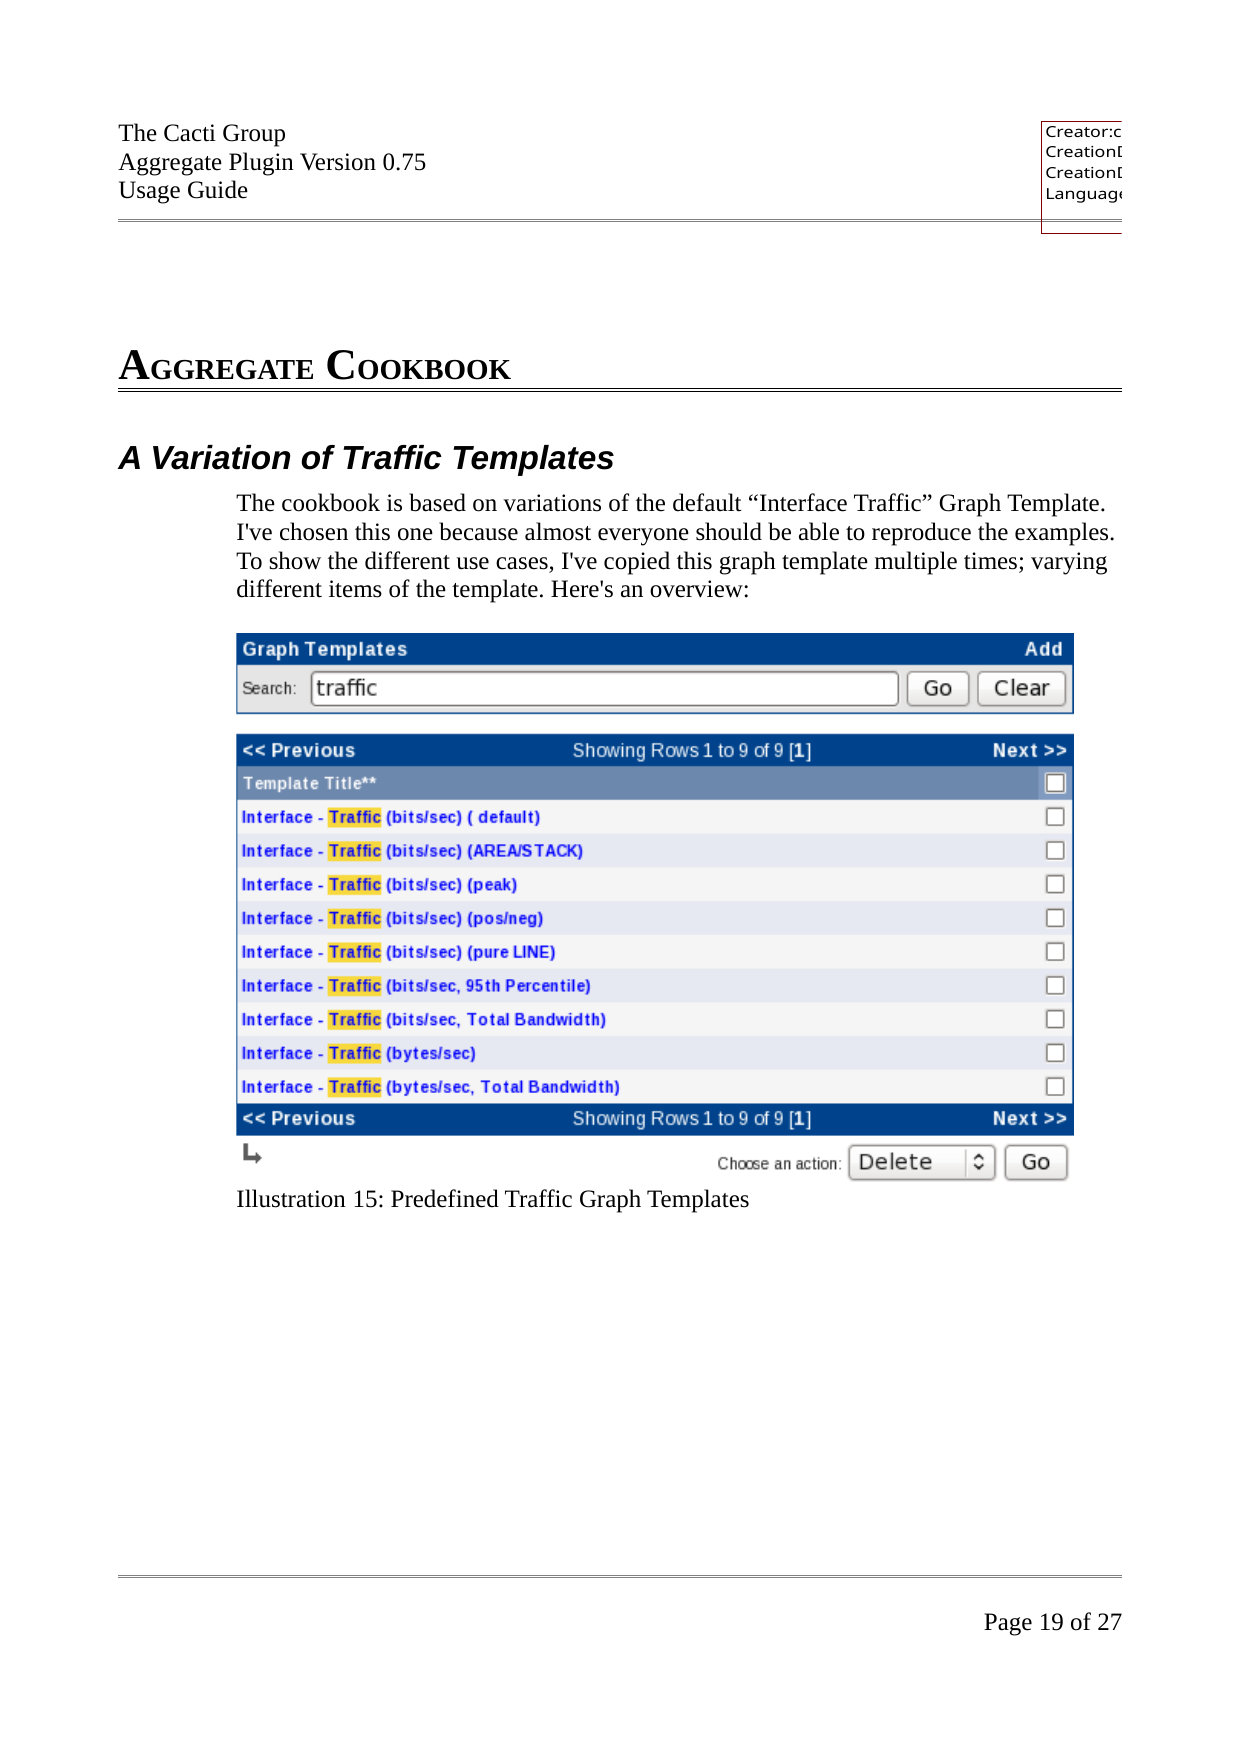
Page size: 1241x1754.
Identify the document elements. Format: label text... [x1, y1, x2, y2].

subtitle Aggregate Cookbook [118, 338, 1122, 388]
picture [236, 633, 1074, 1185]
text The cookbook is based on variations of the default “Interface Traffic” Graph Template. I've chosen this one because almost everyone should be able to reproduce the examples. To show the different use cases, I've copied this graph template multiple times; varying different items of the template. Here's an overview: [236, 488, 1122, 603]
subtitle A Variation of Traffic Templates [118, 438, 1122, 476]
text Illustration 15: Predefined Traffic Graph Templates [236, 1185, 1073, 1213]
